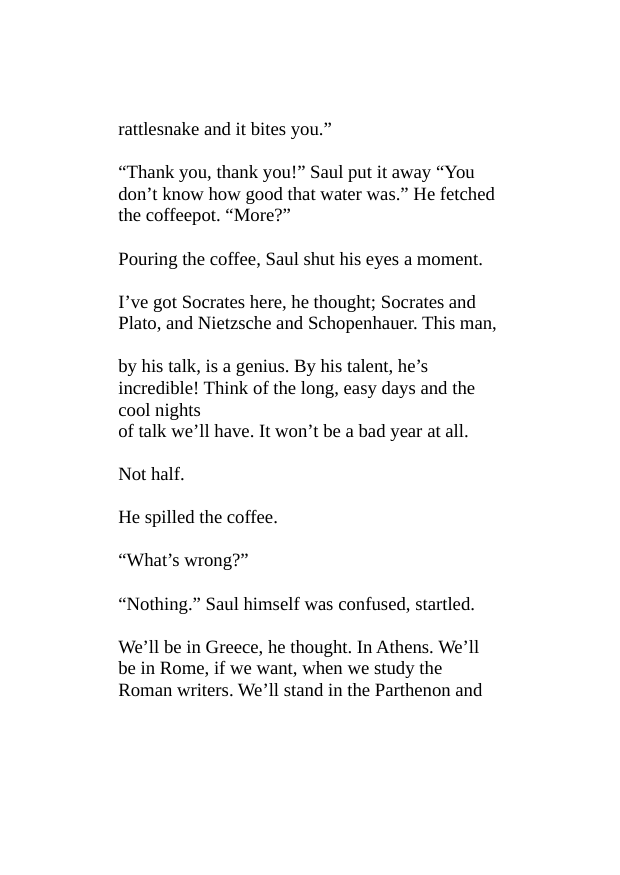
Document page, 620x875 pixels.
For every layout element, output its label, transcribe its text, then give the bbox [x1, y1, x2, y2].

text rattlesnake and it bites you.” “Thank you, thank you!” Saul put it away “You don’t know how good that water was.” He fetched the coffeepot. “More?” Pouring the coffee, Saul shut his eyes a moment. I’ve got Socrates here, he thought; Socrates and Plato, and Nietzsche and Schopenhauer. This man, by his talk, is a genius. By his talent, he’s incredible! Think of the long, easy days and the cool nights of talk we’ll have. It won’t be a bad year at all. Not half. He spilled the coffee. “What’s wrong?” “Nothing.” Saul himself was confused, startled. We’ll be in Greece, he thought. In Athens. We’ll be in Rome, if we want, when we study the Roman writers. We’ll stand in the Parthenon and [118, 118, 501, 700]
